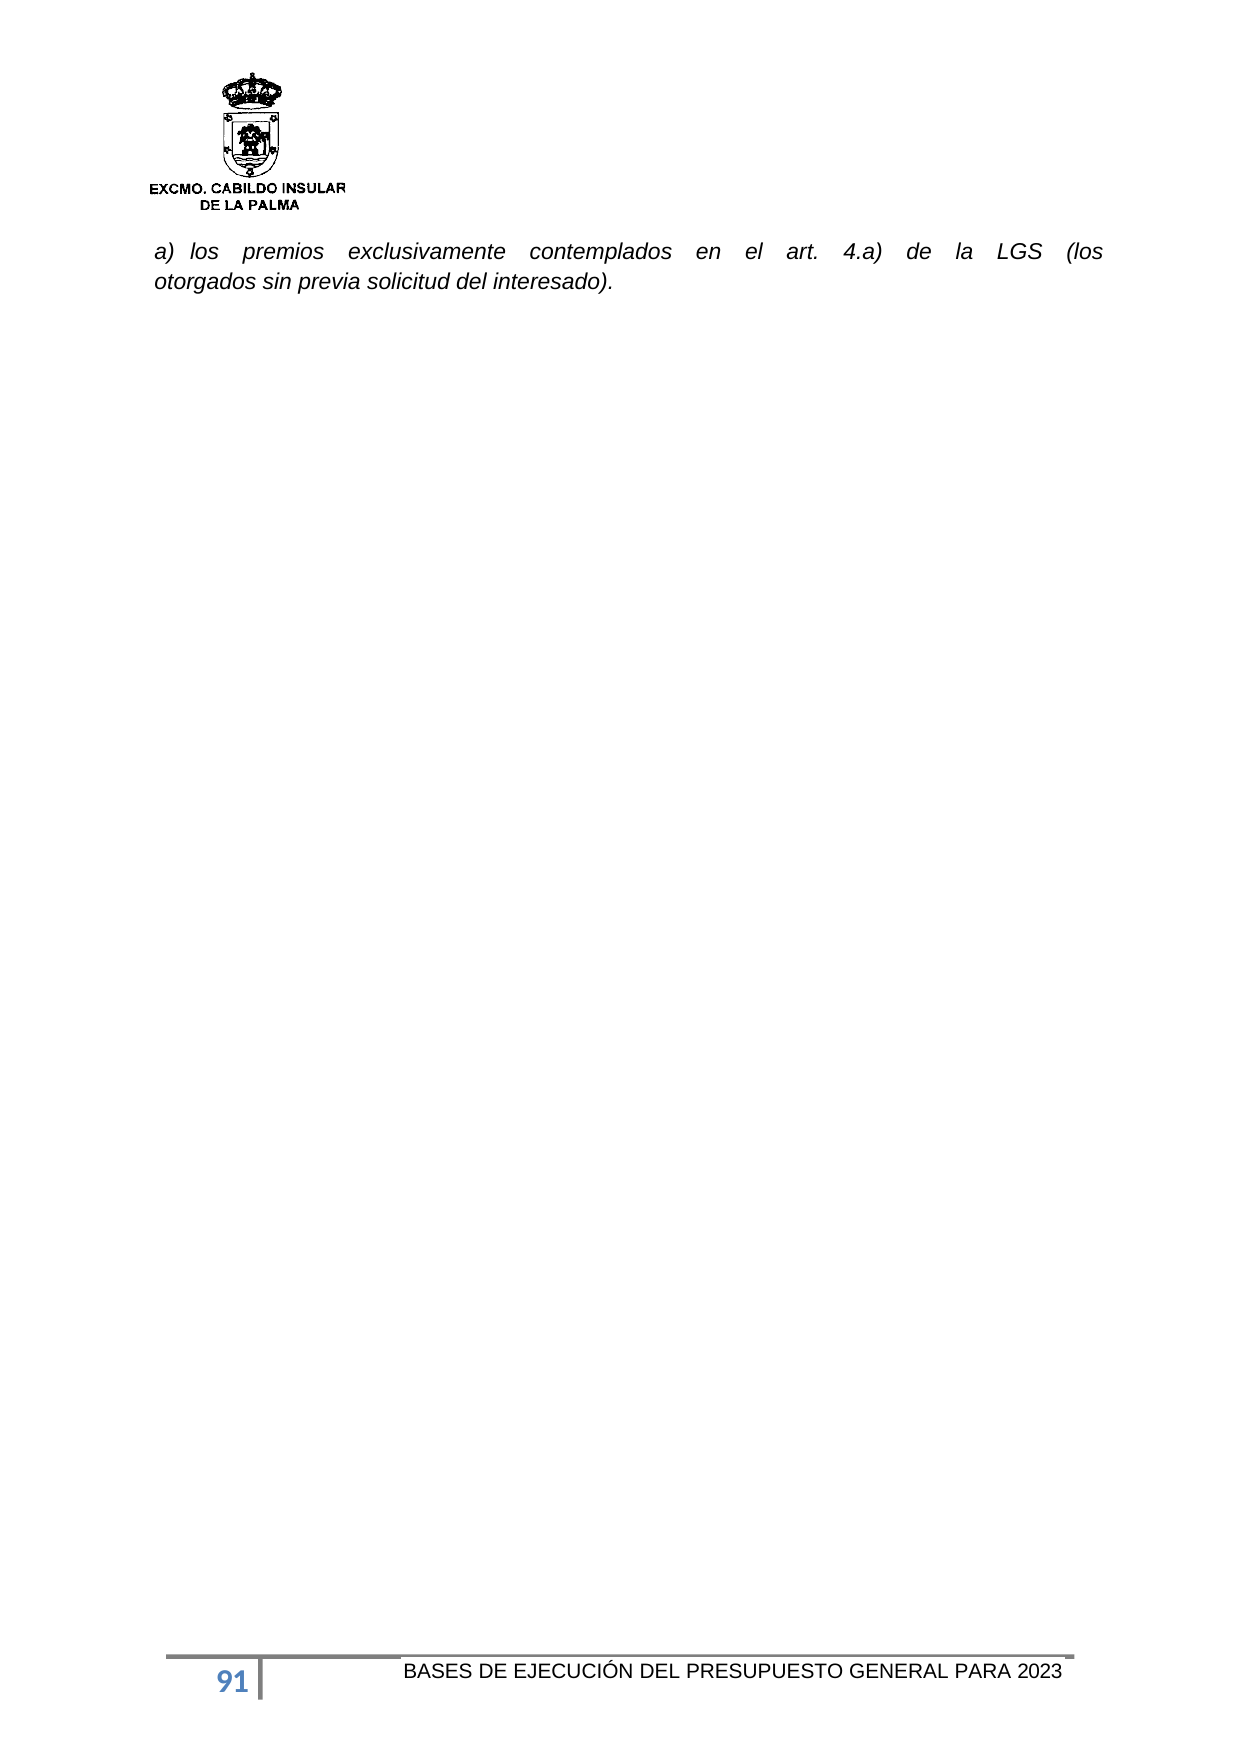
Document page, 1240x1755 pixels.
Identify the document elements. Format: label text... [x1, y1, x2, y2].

list los premios exclusivamente contemplados en el art. 4.a) de la LGS (los otorgados sin previa solicitud del interesado). [154, 238, 1106, 294]
